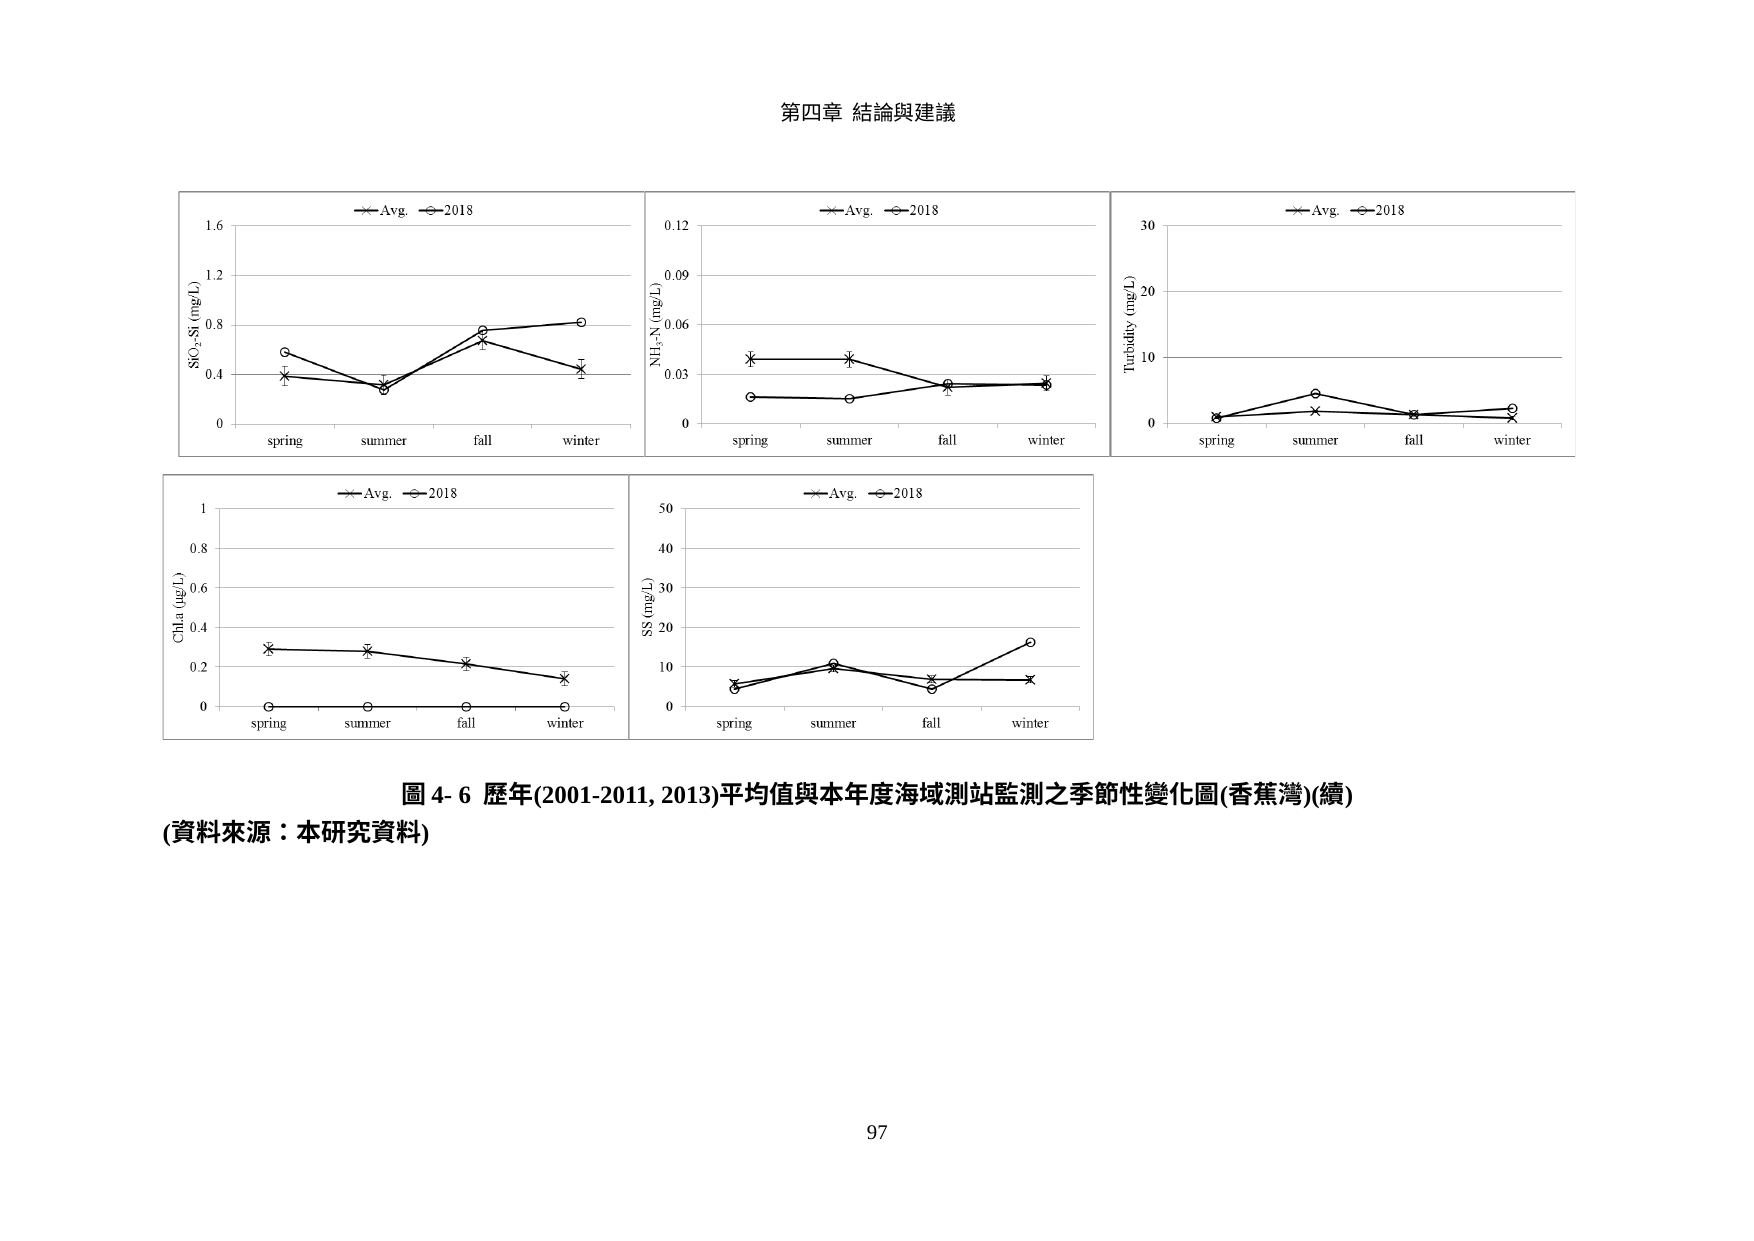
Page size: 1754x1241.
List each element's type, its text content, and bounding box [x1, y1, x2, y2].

text (資料來源：本研究資料) [150, 806, 1604, 843]
text 圖4- 6 歷年(2001-2011, 2013)平均值與本年度海域測站監測之季節性變化圖(香蕉灣)(續) [150, 768, 1604, 806]
picture [162, 474, 1094, 740]
picture [178, 191, 1576, 457]
